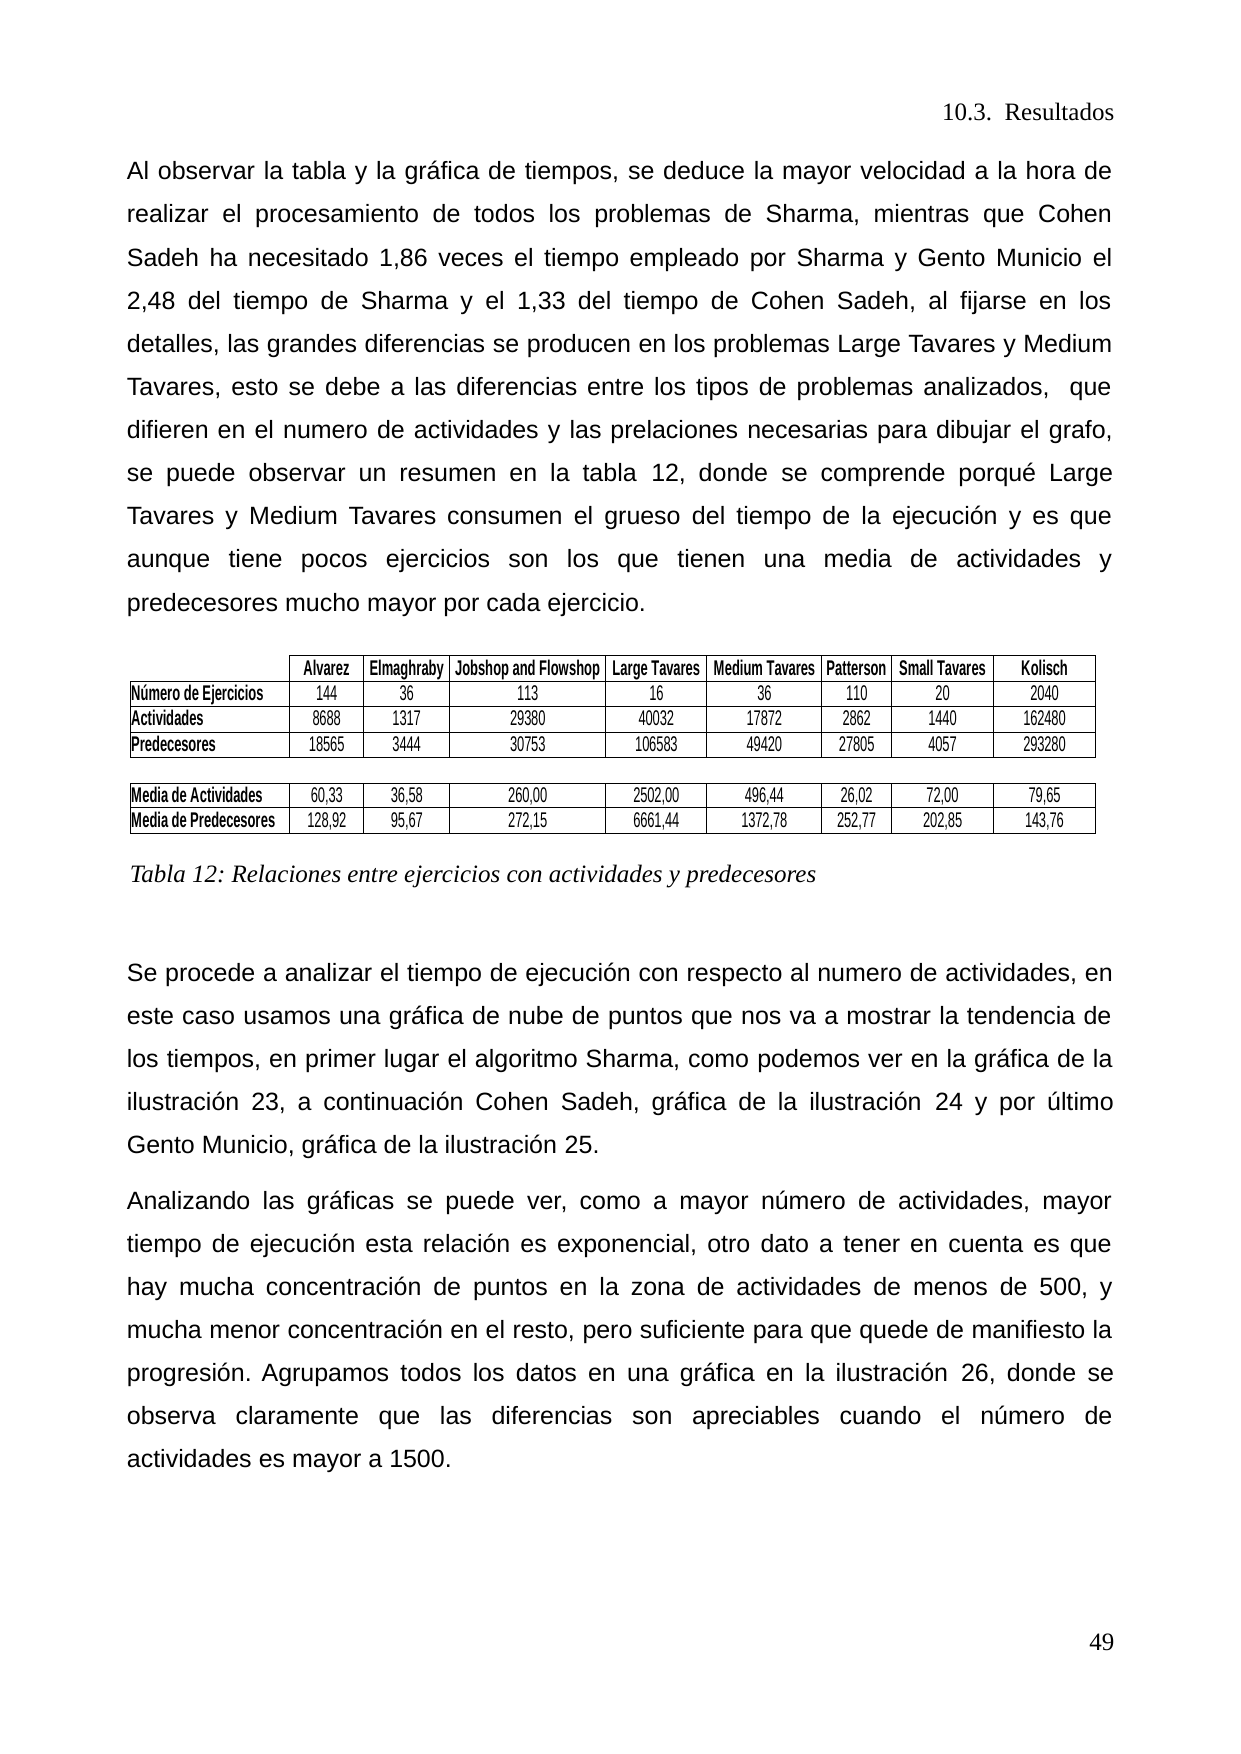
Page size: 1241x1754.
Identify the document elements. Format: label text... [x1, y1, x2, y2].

text Se procede a analizar el tiempo de ejecución con respecto al numero de actividades, en este caso usamos una gráfica de nube de puntos que nos va a mostrar la tendencia de los tiempos, en primer lugar el algoritmo Sharma, como podemos ver en la gráfica de la ilustración 23, a continuación Cohen Sadeh, gráfica de la ilustración 24 y por último Gento Municio, gráfica de la ilustración 25. [127, 958, 1114, 1159]
text Tabla 12: Relaciones entre ejercicios con actividades y predecesores [129, 656, 1097, 888]
text Analizando las gráficas se puede ver, como a mayor número de actividades, mayor tiempo de ejecución esta relación es exponencial, otro dato a tener en cuenta es que hay mucha concentración de puntos en la zona de actividades de menos de 500, y mucha menor concentración en el resto, pero suficiente para que quede de manifiesto la progresión. Agrupamos todos los datos en una gráfica en la ilustración 26, donde se observa claramente que las diferencias son apreciables cuando el número de actividades es mayor a 1500. [127, 1186, 1114, 1473]
text Al observar la tabla y la gráfica de tiempos, se deduce la mayor velocidad a la hora de realizar el procesamiento de todos los problemas de Sharma, mientras que Cohen Sadeh ha necesitado 1,86 veces el tiempo empleado por Sharma y Gento Municio el 2,48 del tiempo de Sharma y el 1,33 del tiempo de Cohen Sadeh, al fijarse en los detalles, las grandes diferencias se producen en los problemas Large Tavares y Medium Tavares, esto se debe a las diferencias entre los tipos de problemas analizados, que difieren en el numero de actividades y las prelaciones necesarias para dibujar el grafo, se puede observar un resumen en la tabla 12, donde se comprende porqué Large Tavares y Medium Tavares consumen el grueso del tiempo de la ejecución y es que aunque tiene pocos ejercicios son los que tienen una media de actividades y predecesores mucho mayor por cada ejercicio. [127, 156, 1114, 616]
